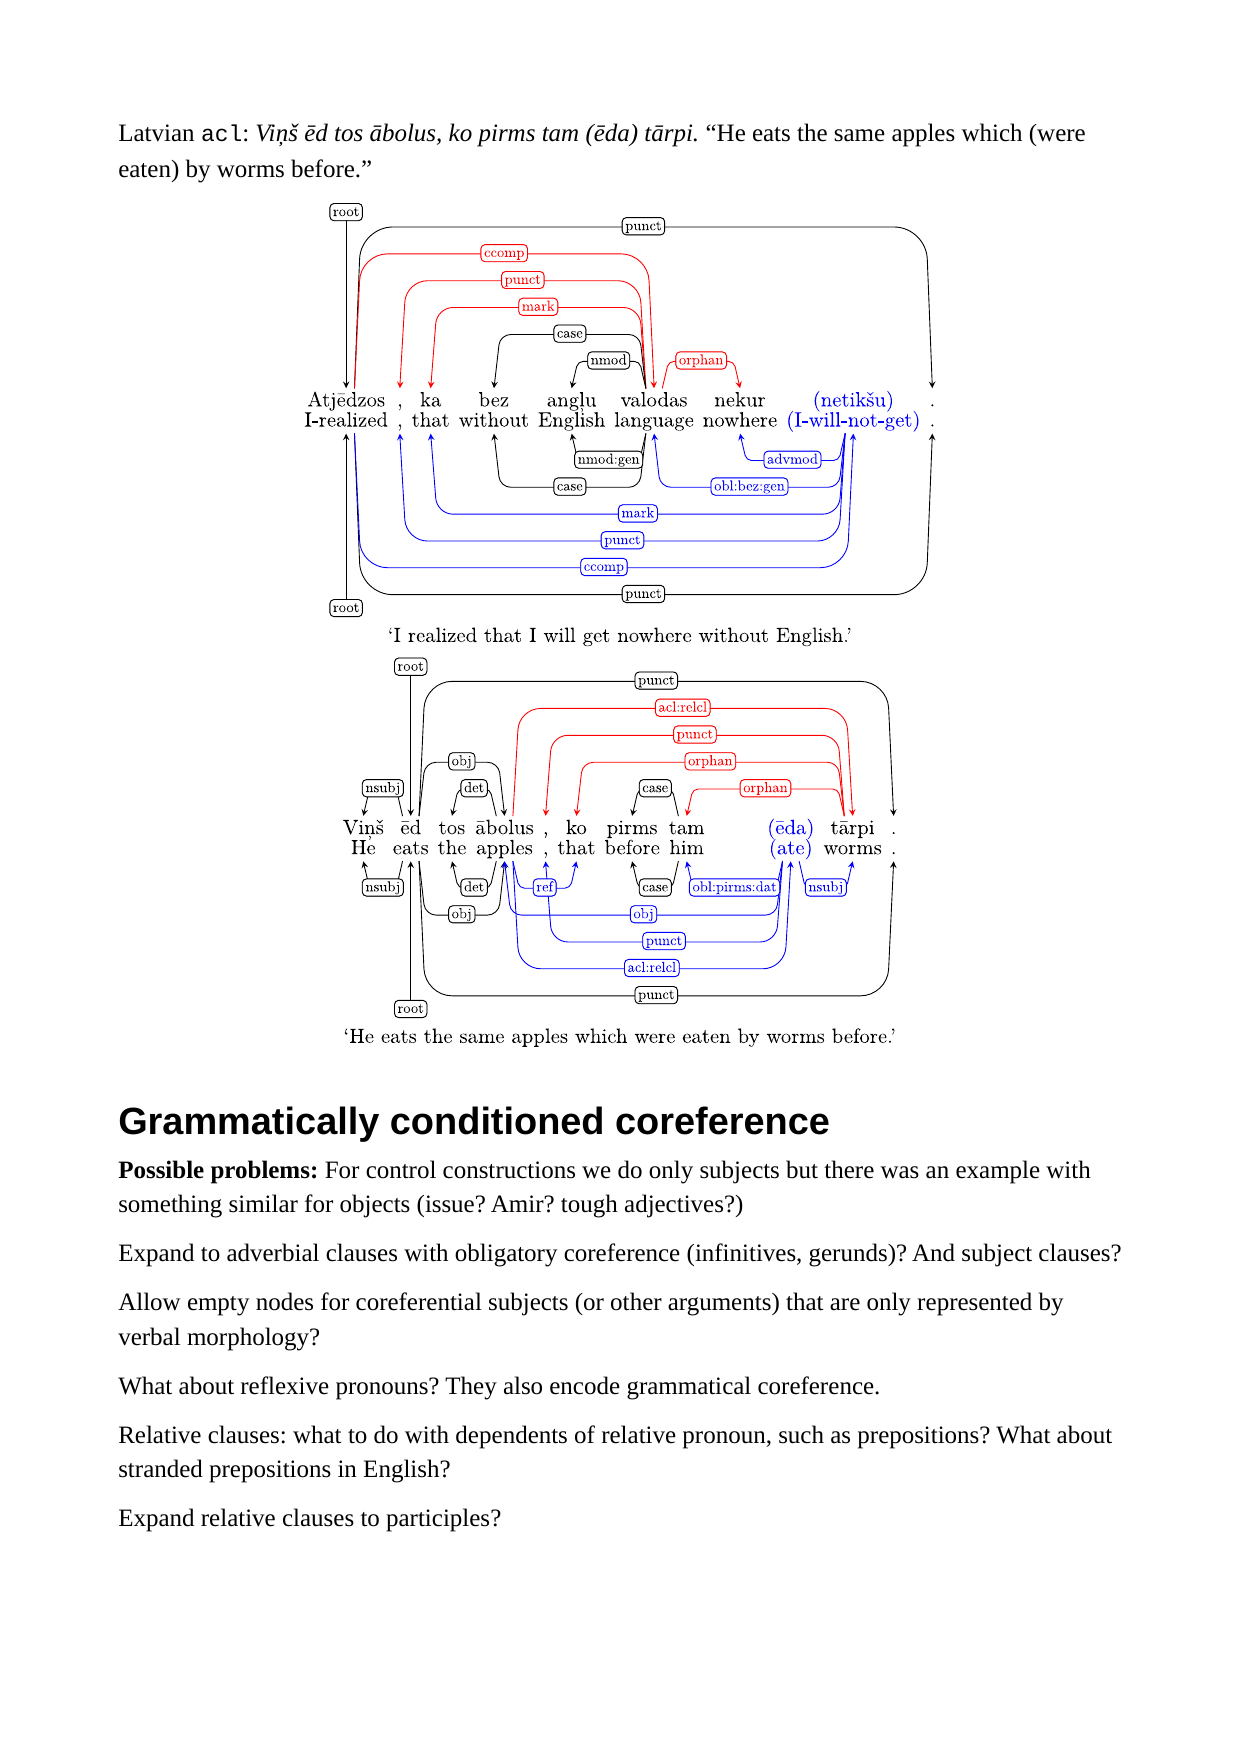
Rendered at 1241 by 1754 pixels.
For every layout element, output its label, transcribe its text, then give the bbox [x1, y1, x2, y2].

text Latvian acl: Viņš ēd tos ābolus, ko pirms tam (ēda) tārpi. “He eats the same apples which (were eaten) by worms before.” [118, 118, 1122, 183]
text Allow empty nodes for coreferential subjects (or other arguments) that are only represented by verbal morphology? [118, 1287, 1122, 1351]
text Relative clauses: what to do with dependents of relative pronoun, such as prepositions? What about stranded prepositions in English? [118, 1420, 1122, 1483]
text Expand to adverbial clauses with obligatory coreference (infinitives, gerunds)? And subject clauses? [118, 1238, 1122, 1267]
text Expand relative clauses to participles? [118, 1503, 1122, 1532]
text Possible problems: For control constructions we do only subjects but there was an example with something similar for objects (issue? Amir? tough adjectives?) [118, 1155, 1122, 1218]
subtitle Grammatically conditioned coreference [118, 1099, 1122, 1142]
text What about reflexive pronouns? They also encode grammatical coreference. [118, 1371, 1122, 1400]
